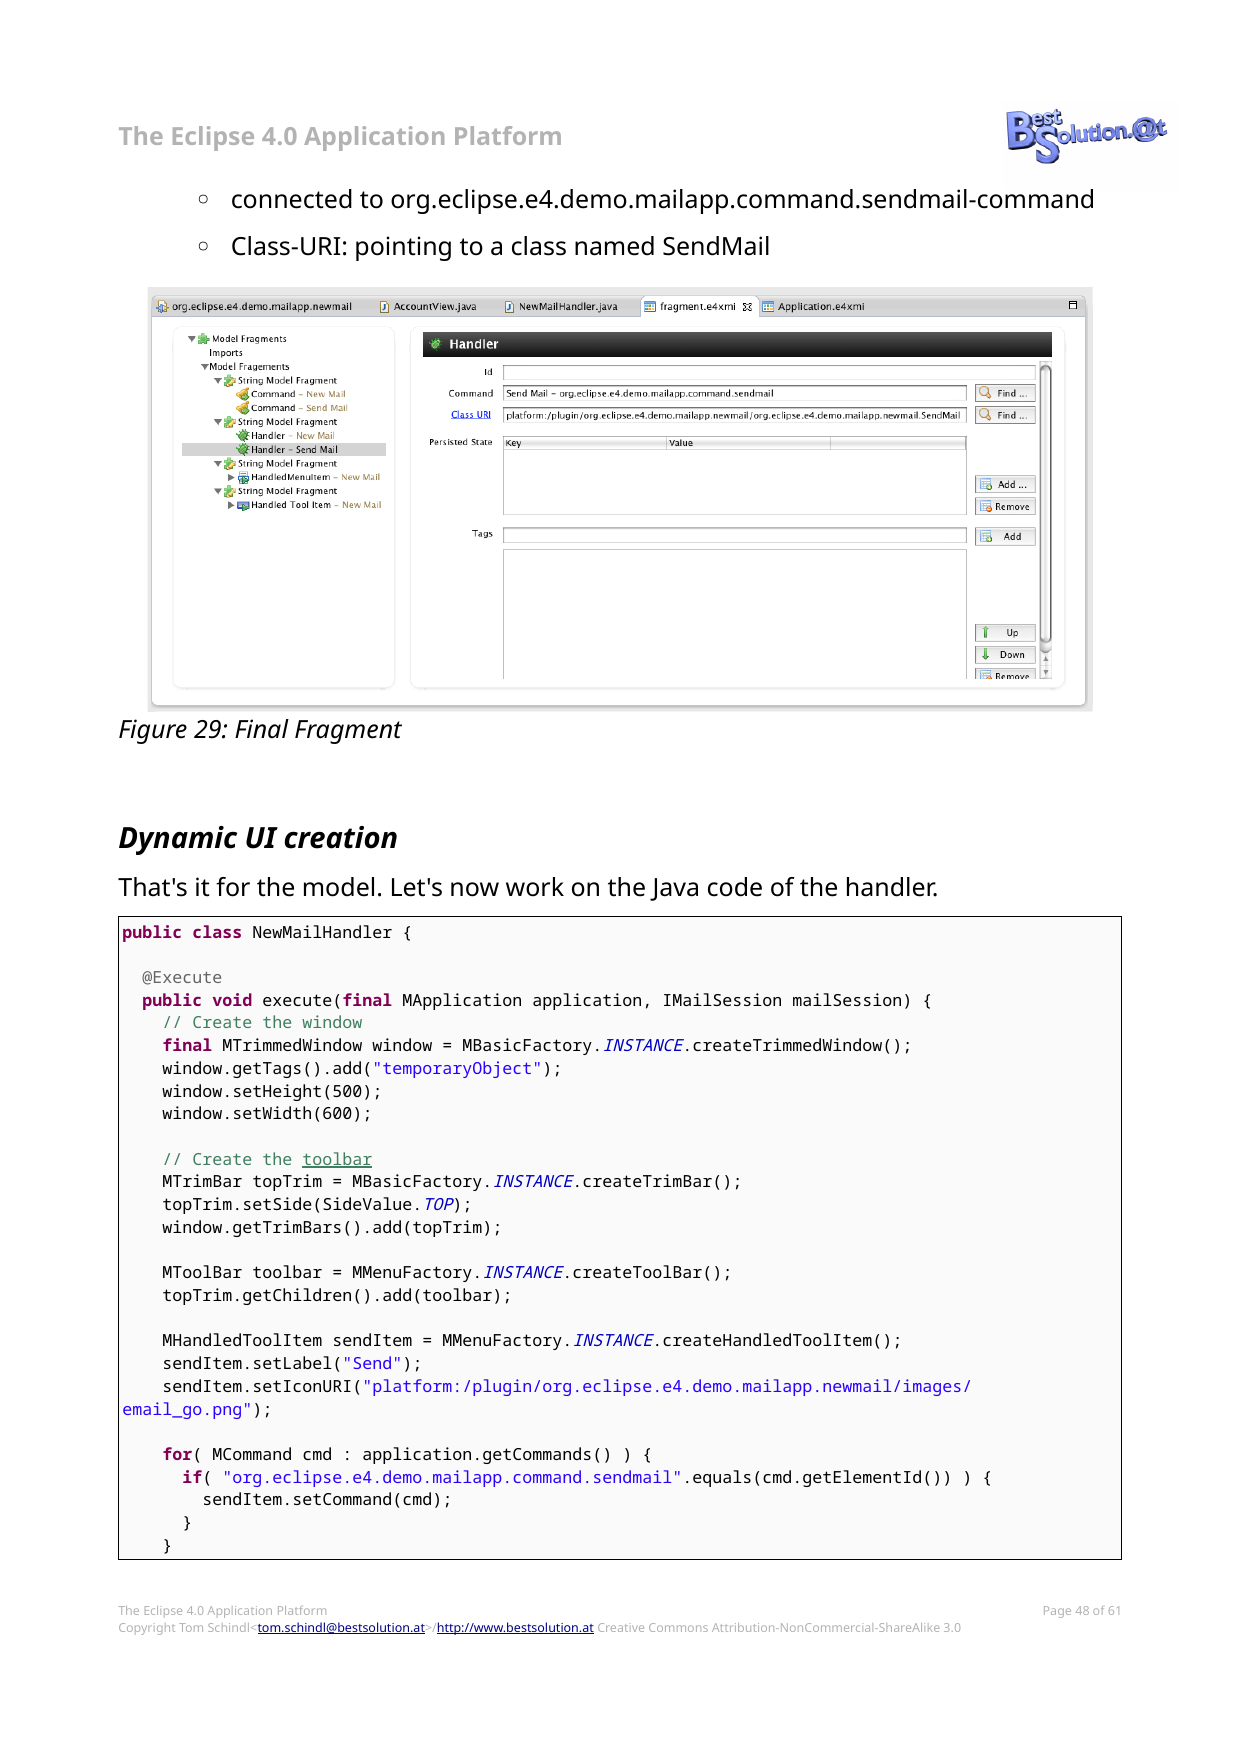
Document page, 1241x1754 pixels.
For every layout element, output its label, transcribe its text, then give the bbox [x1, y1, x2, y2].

picture [1002, 101, 1181, 191]
text } [119, 1507, 1121, 1529]
subtitle Dynamic UI creation [118, 817, 1122, 857]
text window.setHeight(500); [119, 1075, 1121, 1098]
text if( "org.eclipse.e4.demo.mailapp.command.sendmail".equals(cmd.getElementId()) ) { [119, 1461, 1121, 1484]
text MHandledToolItem sendItem = MMenuFactory.INSTANCE.createHandledToolItem(); [119, 1325, 1121, 1348]
text public class NewMailHandler { [119, 917, 1121, 939]
text public void execute(final MApplication application, IMailSession mailSession) { // Create the window [119, 984, 1121, 1030]
text window.getTags().add("temporaryObject"); [119, 1052, 1121, 1075]
text } [119, 1529, 1121, 1559]
text sendItem.setLabel("Send"); [119, 1348, 1121, 1370]
text final MTrimmedWindow window = MBasicFactory.INSTANCE.createTrimmedWindow(); [119, 1030, 1121, 1052]
text for( MCommand cmd : application.getCommands() ) { [119, 1438, 1121, 1461]
text sendItem.setIconURI("platform:/plugin/org.eclipse.e4.demo.mailapp.newmail/images/email_go.png"); [119, 1370, 1121, 1416]
text MToolBar toolbar = MMenuFactory.INSTANCE.createToolBar(); [119, 1257, 1121, 1279]
text That's it for the model. Let's now work on the Java code of the handler. [118, 870, 1122, 904]
picture [147, 287, 1093, 712]
text topTrim.getChildren().add(toolbar); [119, 1279, 1121, 1302]
text // Create the toolbar [119, 1143, 1121, 1166]
list Class-URI: pointing to a class named SendMail [193, 228, 1122, 262]
text window.setWidth(600); [119, 1098, 1121, 1121]
text MTrimBar topTrim = MBasicFactory.INSTANCE.createTrimBar(); [119, 1166, 1121, 1189]
list connected to org.eclipse.e4.demo.mailapp.command.sendmail-command [193, 182, 1122, 216]
text Figure 29: Final Fragment [118, 712, 1122, 746]
text window.getTrimBars().add(topTrim); [119, 1211, 1121, 1234]
text topTrim.setSide(SideValue.TOP); [119, 1189, 1121, 1211]
text @Execute [119, 962, 1121, 984]
text sendItem.setCommand(cmd); [119, 1484, 1121, 1507]
